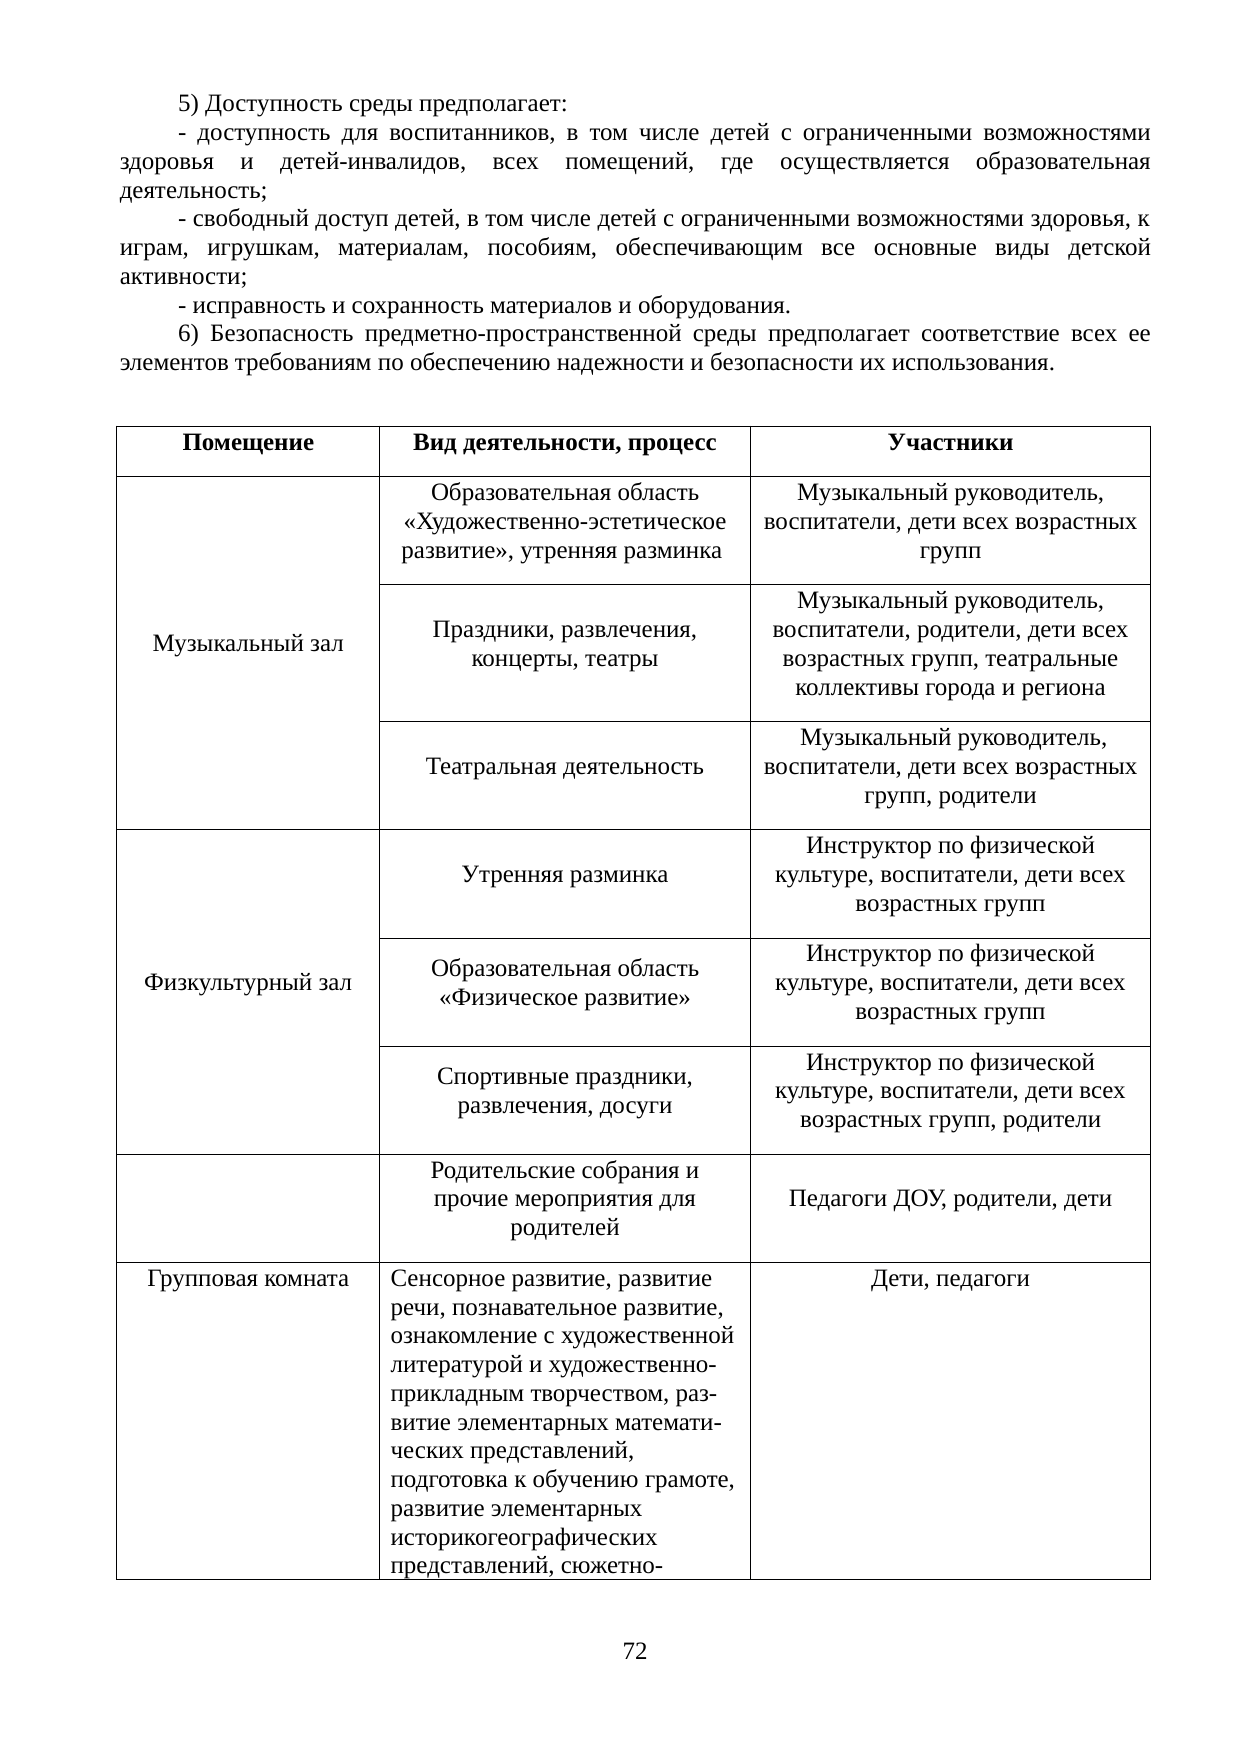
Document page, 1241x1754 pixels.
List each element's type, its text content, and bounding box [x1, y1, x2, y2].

table_cell Инструктор по физической культуре, воспитатели, дети всех возрастных групп, родители [751, 1047, 1150, 1154]
text - исправность и сохранность материалов и оборудования. [119, 290, 1152, 318]
table_cell Утренняя разминка [380, 830, 750, 937]
table_cell Педагоги ДОУ, родители, дети [751, 1155, 1150, 1262]
table_cell [117, 1155, 379, 1262]
text - доступность для воспитанников, в том числе детей с ограниченными возможностями здоровья и детей-инвалидов, всех помещений, где осуществляется образовательная деятельность; [119, 117, 1152, 203]
table_cell Физкультурный зал [117, 830, 379, 1154]
table_cell Спортивные праздники, развлечения, досуги [380, 1047, 750, 1154]
text - свободный доступ детей, в том числе детей с ограниченными возможностями здоровья, к играм, игрушкам, материалам, пособиям, обеспечивающим все основные виды детской активности; [119, 203, 1152, 290]
table_cell Театральная деятельность [380, 722, 750, 829]
text 5) Доступность среды предполагает: [119, 88, 1152, 117]
table_cell Дети, педагоги [751, 1263, 1150, 1579]
table_cell Инструктор по физической культуре, воспитатели, дети всех возрастных групп [751, 939, 1150, 1046]
table_cell Музыкальный руководитель, воспитатели, дети всех возрастных групп [751, 477, 1150, 584]
table_cell Образовательная область «Физическое развитие» [380, 939, 750, 1046]
text 6) Безопасность предметно-пространственной среды предполагает соответствие всех ее элементов требованиям по обеспечению надежности и безопасности их использования. [119, 318, 1152, 376]
table_cell Групповая комната [117, 1263, 379, 1579]
table_cell Сенсорное развитие, развитие речи, познавательное развитие, ознакомление с художественной литературой и художественно-прикладным творчеством, раз-витие элементарных математи-ческих представлений, подготовка к обучению грамоте, развитие элементарных историкогеографических представлений, сюжетно- [380, 1263, 750, 1579]
table_cell Музыкальный руководитель, воспитатели, родители, дети всех возрастных групп, театральные коллективы города и региона [751, 585, 1150, 721]
table_header Участники [751, 427, 1150, 476]
table_cell Инструктор по физической культуре, воспитатели, дети всех возрастных групп [751, 830, 1150, 937]
table_cell Образовательная область «Художественно-эстетическое развитие», утренняя разминка [380, 477, 750, 584]
table_header Помещение [117, 427, 379, 476]
table_cell Родительские собрания и прочие мероприятия для родителей [380, 1155, 750, 1262]
table_cell Музыкальный руководитель, воспитатели, дети всех возрастных групп, родители [751, 722, 1150, 829]
table_cell Музыкальный зал [117, 477, 379, 829]
table_header Вид деятельности, процесс [380, 427, 750, 476]
table_cell Праздники, развлечения, концерты, театры [380, 585, 750, 721]
